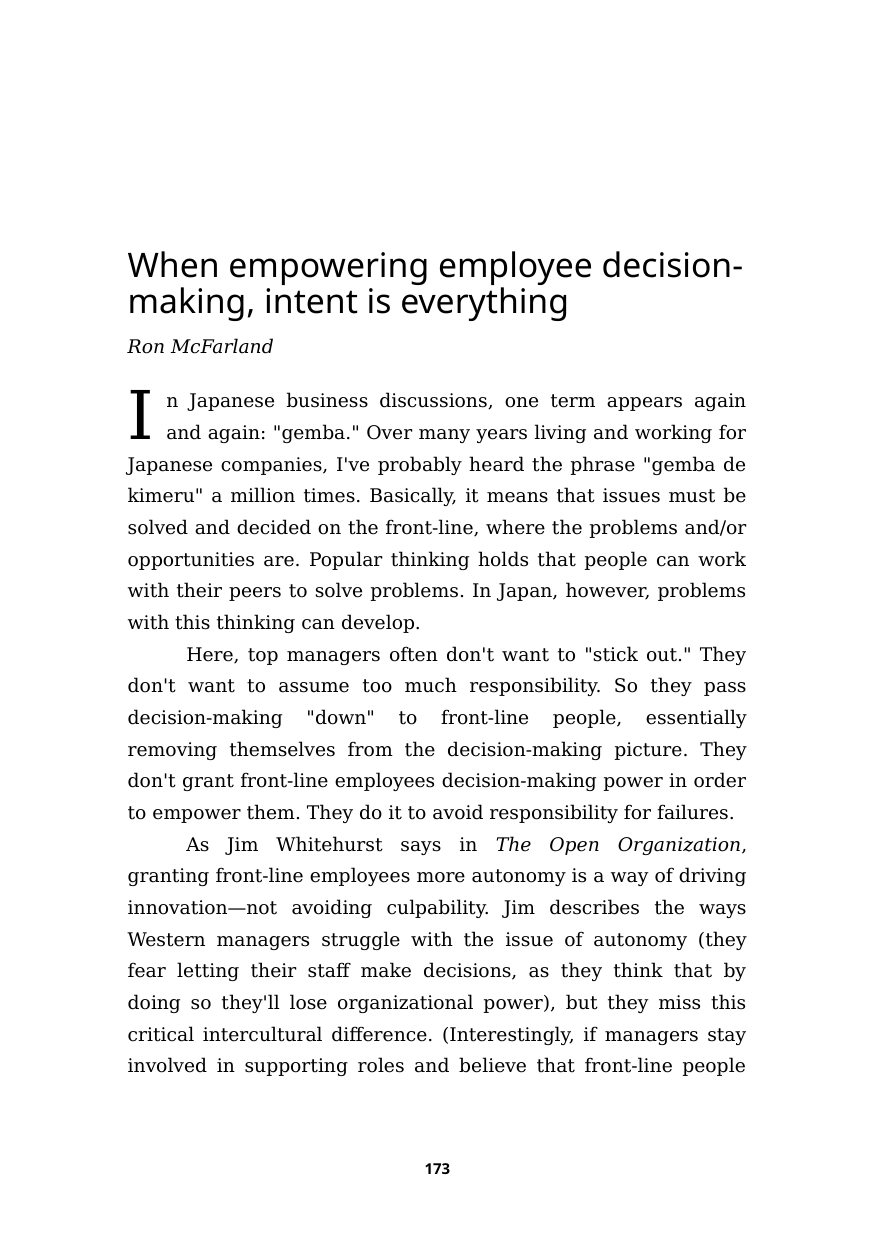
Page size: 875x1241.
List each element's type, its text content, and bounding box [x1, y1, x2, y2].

text As Jim Whitehurst says in The Open Organization, granting front-line employees more autonomy is a way of driving innovation—not avoiding culpability. Jim describes the ways Western managers struggle with the issue of autonomy (they fear letting their staff make decisions, as they think that by doing so they'll lose organizational power), but they miss this critical intercultural difference. (Interestingly, if managers stay involved in supporting roles and believe that front-line people [127, 834, 747, 1077]
subtitle When empowering employee decision-making, intent is everything [127, 246, 747, 324]
text Ron McFarland [127, 336, 747, 358]
text In Japanese business discussions, one term appears again and again: "gemba." Over many years living and working for Japanese companies, I've probably heard the phrase "gemba de kimeru" a million times. Basically, it means that issues must be solved and decided on the front-line, where the problems and/or opportunities are. Popular thinking holds that people can work with their peers to solve problems. In Japan, however, problems with this thinking can develop. [127, 391, 747, 634]
text Here, top managers often don't want to "stick out." They don't want to assume too much responsibility. So they pass decision-making "down" to front-line people, essentially removing themselves from the decision-making picture. They don't grant front-line employees decision-making power in order to empower them. They do it to avoid responsibility for failures. [127, 644, 747, 824]
